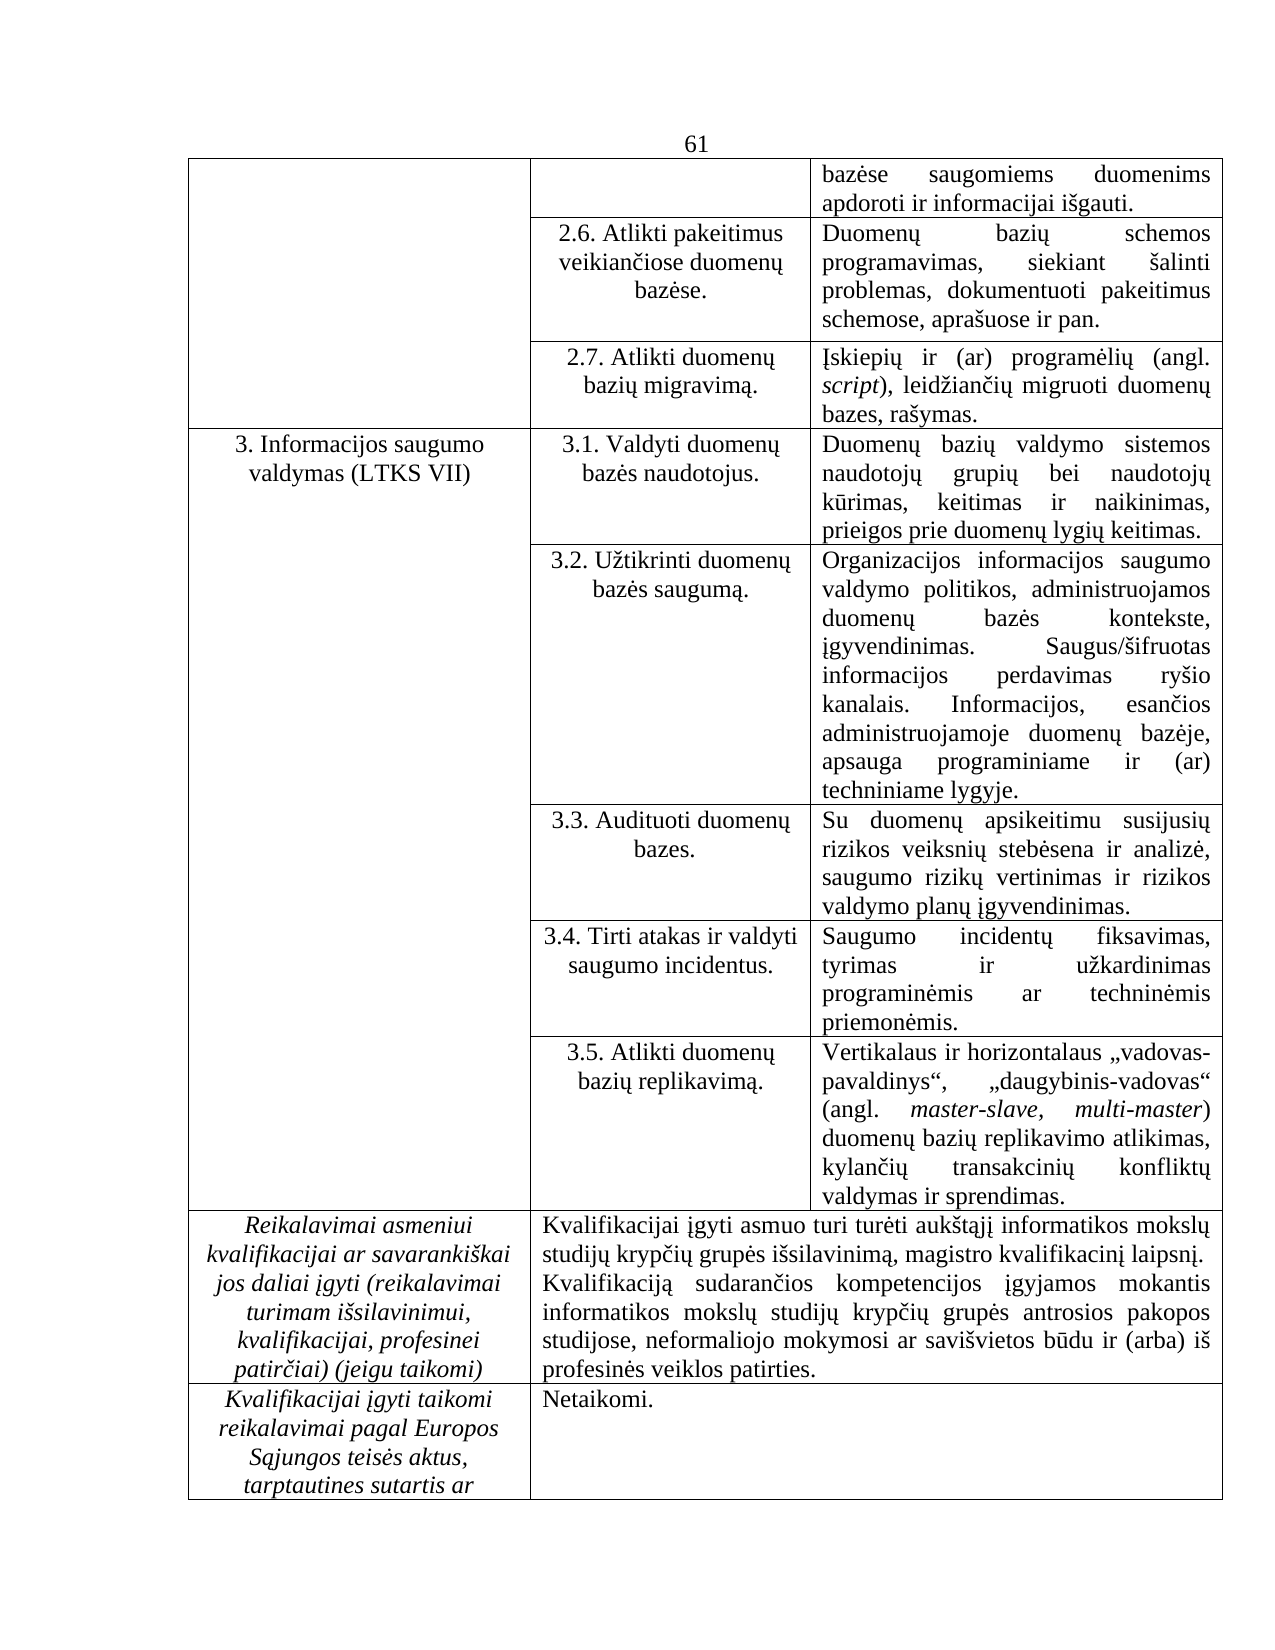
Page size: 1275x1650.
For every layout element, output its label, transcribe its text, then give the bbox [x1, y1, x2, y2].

table_cell 3.5. Atlikti duomenų bazių replikavimą. [531, 1037, 810, 1209]
table_cell 3. Informacijos saugumo valdymas (LTKS VII) [189, 429, 530, 1209]
table_cell 2.7. Atlikti duomenų bazių migravimą. [531, 342, 810, 428]
table_cell 3.1. Valdyti duomenų bazės naudotojus. [531, 429, 810, 544]
table_cell bazėse saugomiems duomenims apdoroti ir informacijai išgauti. [811, 159, 1222, 217]
table_cell Kvalifikacijai įgyti asmuo turi turėti aukštąjį informatikos mokslų studijų krypčių grupės išsilavinimą, magistro kvalifikacinį laipsnį. Kvalifikaciją sudarančios kompetencijos įgyjamos mokantis informatikos mokslų studijų krypčių grupės antrosios pakopos studijose, neformaliojo mokymosi ar savišvietos būdu ir (arba) iš profesinės veiklos patirties. [531, 1211, 1222, 1383]
table_cell 3.4. Tirti atakas ir valdyti saugumo incidentus. [531, 921, 810, 1036]
table_cell Duomenų bazių valdymo sistemos naudotojų grupių bei naudotojų kūrimas, keitimas ir naikinimas, prieigos prie duomenų lygių keitimas. [811, 429, 1222, 544]
table_cell 2.6. Atlikti pakeitimus veikiančiose duomenų bazėse. [531, 218, 810, 341]
table_cell [531, 159, 810, 217]
table_cell Organizacijos informacijos saugumo valdymo politikos, administruojamos duomenų bazės kontekste, įgyvendinimas. Saugus/šifruotas informacijos perdavimas ryšio kanalais. Informacijos, esančios administruojamoje duomenų bazėje, apsauga programiniame ir (ar) techniniame lygyje. [811, 545, 1222, 804]
table_cell Vertikalaus ir horizontalaus „vadovas-pavaldinys“, „daugybinis-vadovas“ (angl. master-slave, multi-master) duomenų bazių replikavimo atlikimas, kylančių transakcinių konfliktų valdymas ir sprendimas. [811, 1037, 1222, 1209]
table_cell 3.2. Užtikrinti duomenų bazės saugumą. [531, 545, 810, 804]
table_cell Netaikomi. [531, 1384, 1222, 1499]
table_cell 3.3. Audituoti duomenų bazes. [531, 805, 810, 920]
table_cell Su duomenų apsikeitimu susijusių rizikos veiksnių stebėsena ir analizė, saugumo rizikų vertinimas ir rizikos valdymo planų įgyvendinimas. [811, 805, 1222, 920]
table_cell Saugumo incidentų fiksavimas, tyrimas ir užkardinimas programinėmis ar techninėmis priemonėmis. [811, 921, 1222, 1036]
table_cell Duomenų bazių schemos programavimas, siekiant šalinti problemas, dokumentuoti pakeitimus schemose, aprašuose ir pan. [811, 218, 1222, 341]
table_cell Įskiepių ir (ar) programėlių (angl. script), leidžiančių migruoti duomenų bazes, rašymas. [811, 342, 1222, 428]
table_cell Kvalifikacijai įgyti taikomi reikalavimai pagal Europos Sąjungos teisės aktus, tarptautines sutartis ar [189, 1384, 530, 1499]
table_cell [189, 159, 530, 428]
table_cell Reikalavimai asmeniui kvalifikacijai ar savarankiškai jos daliai įgyti (reikalavimai turimam išsilavinimui, kvalifikacijai, profesinei patirčiai) (jeigu taikomi) [189, 1211, 530, 1383]
